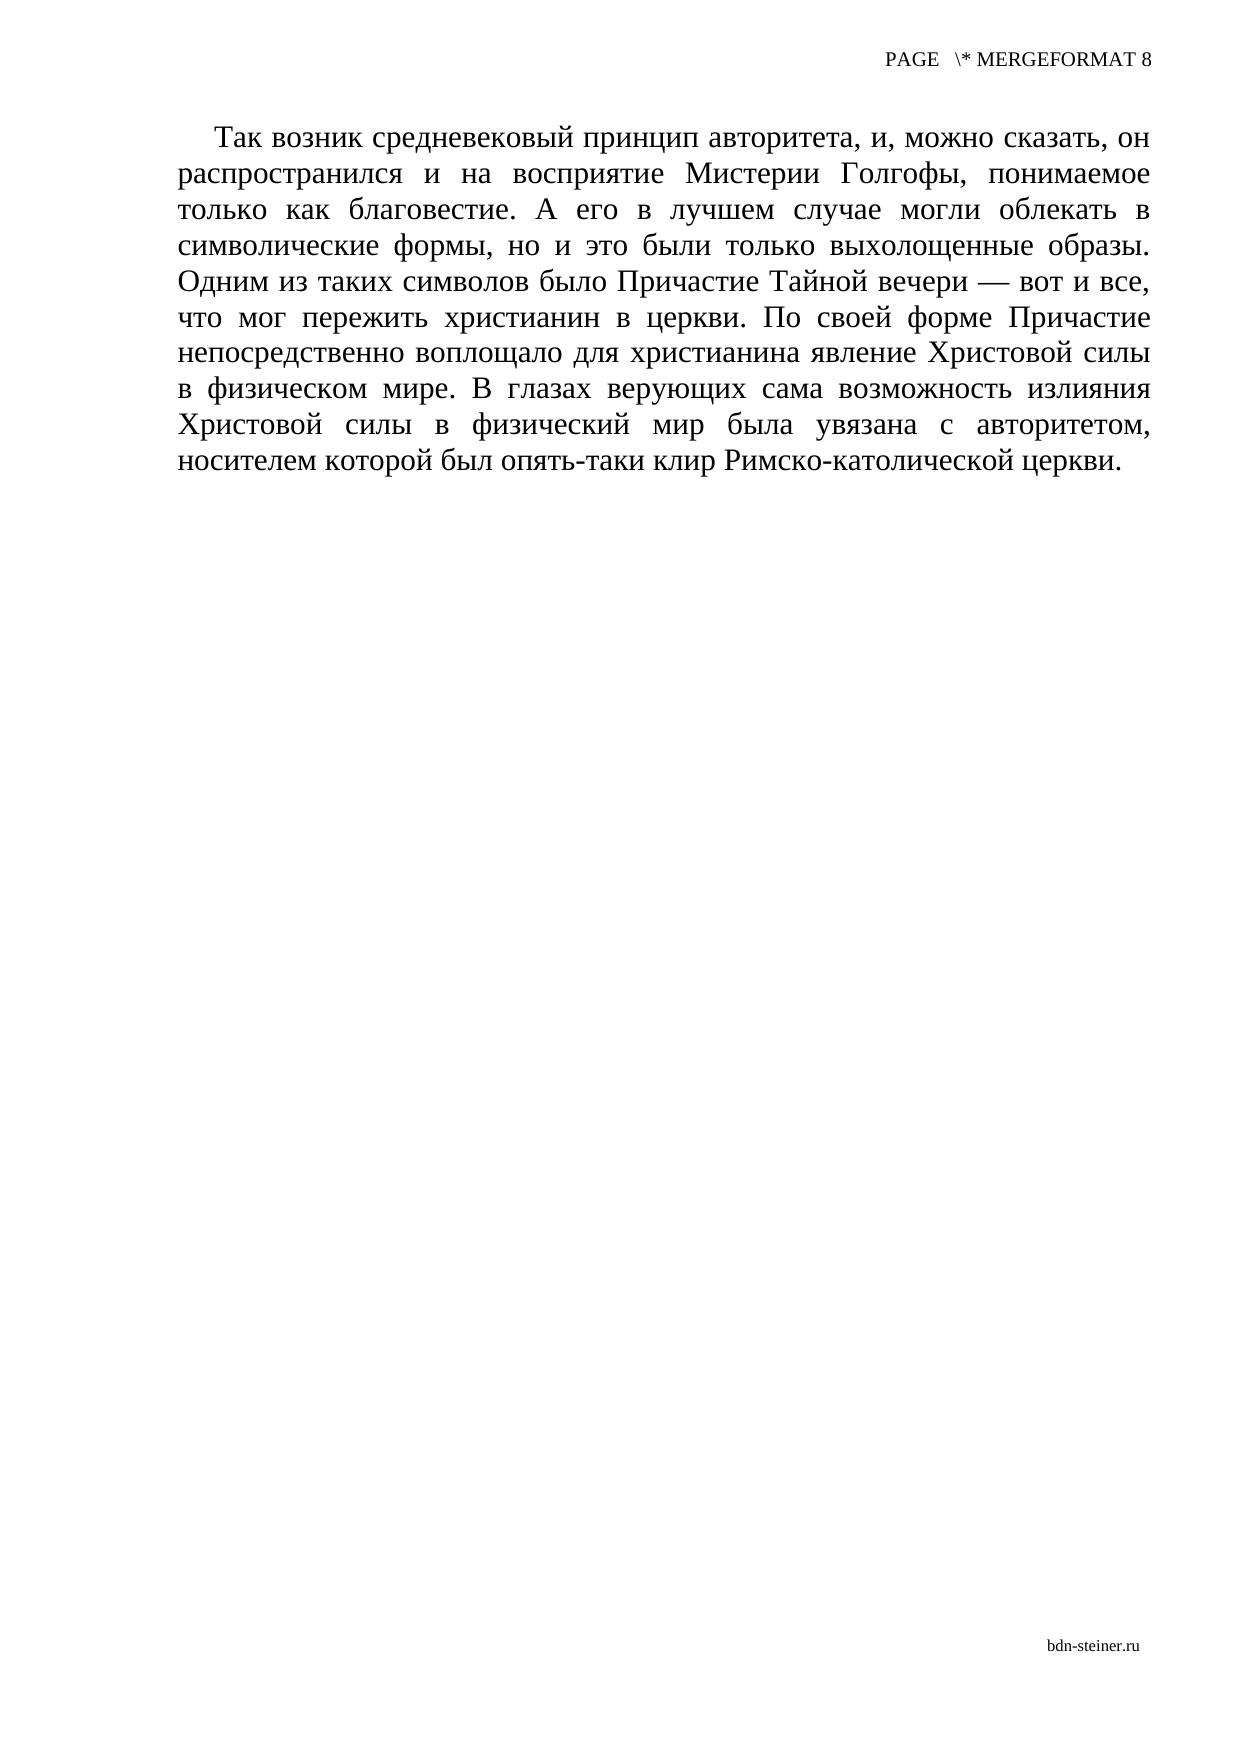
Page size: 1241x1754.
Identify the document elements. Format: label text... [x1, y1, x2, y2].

text Так возник средневековый принцип авторитета, и, можно сказать, он распространился и на восприятие Мистерии Голгофы, понимаемое только как благовестие. А его в лучшем случае могли облекать в символические формы, но и это были только выхолощенные образы. Одним из таких символов было Причастие Тайной вечери — вот и все, что мог пережить христианин в церкви. По своей форме Причастие непосредственно воплощало для христианина явление Христовой силы в физическом мире. В глазах верующих сама возможность излияния Христовой силы в физический мир была увязана с авторитетом, носителем которой был опять-таки клир Римско-католической церкви. [177, 118, 1152, 477]
